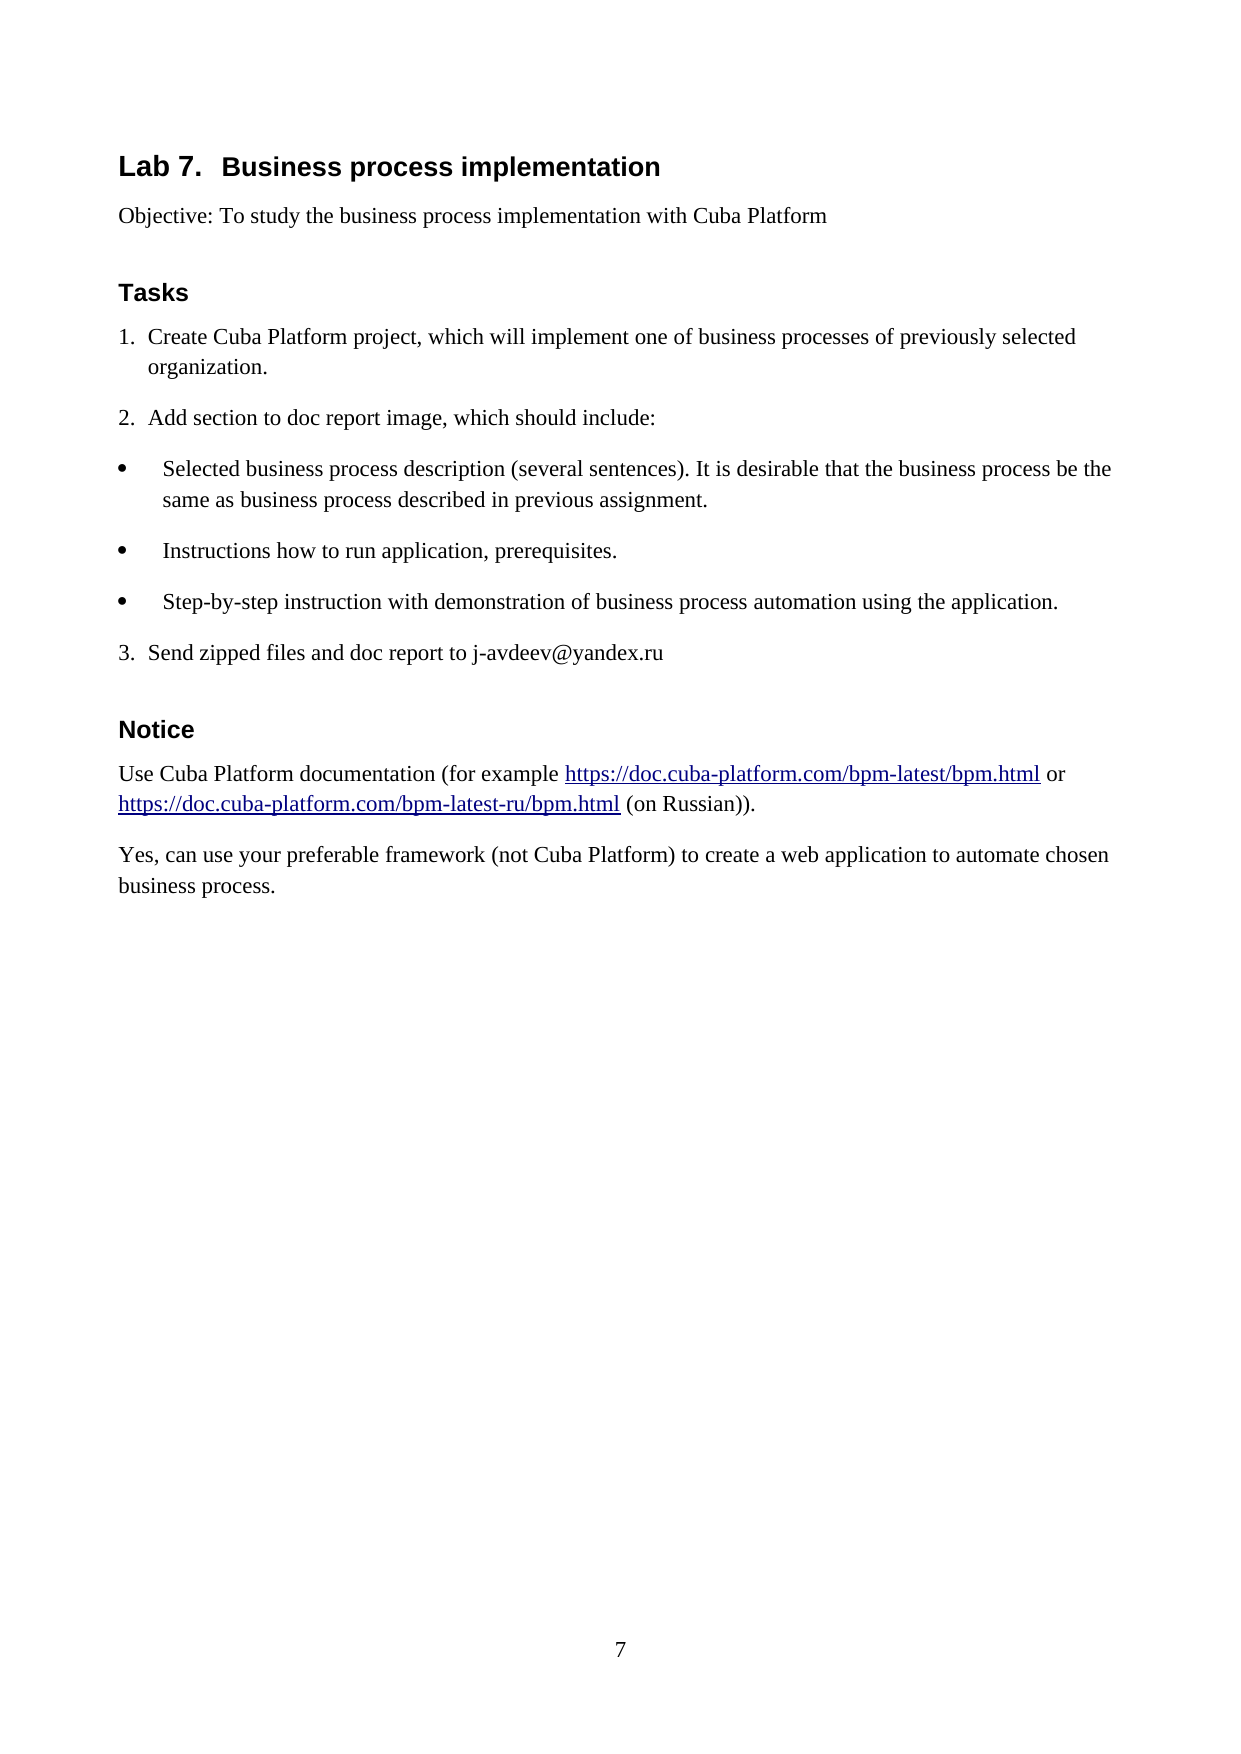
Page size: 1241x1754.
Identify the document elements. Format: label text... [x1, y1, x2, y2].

text Use Cuba Platform documentation (for example https://doc.cuba-platform.com/bpm-latest/bpm.html or https://doc.cuba-platform.com/bpm-latest-ru/bpm.html (on Russian)). [118, 760, 1122, 817]
list Send zipped files and doc report to j-avdeev@yandex.ru [118, 639, 1122, 665]
subtitle Business process implementation [118, 149, 1122, 183]
list Create Cuba Platform project, which will implement one of business processes of previously selected organization. [118, 323, 1122, 380]
list Selected business process description (several sentences). It is desirable that the business process be the same as business process described in previous assignment. [118, 455, 1122, 512]
text Objective: To study the business process implementation with Cuba Platform [118, 202, 1122, 228]
subtitle Notice [118, 715, 1122, 743]
list Instructions how to run application, prerequisites. [118, 537, 1122, 563]
list Add section to doc report image, which should include: [118, 404, 1122, 431]
list Step-by-step instruction with demonstration of business process automation using the application. [118, 588, 1122, 614]
subtitle Tasks [118, 278, 1122, 306]
text Yes, can use your preferable framework (not Cuba Platform) to create a web application to automate chosen business process. [118, 841, 1122, 898]
